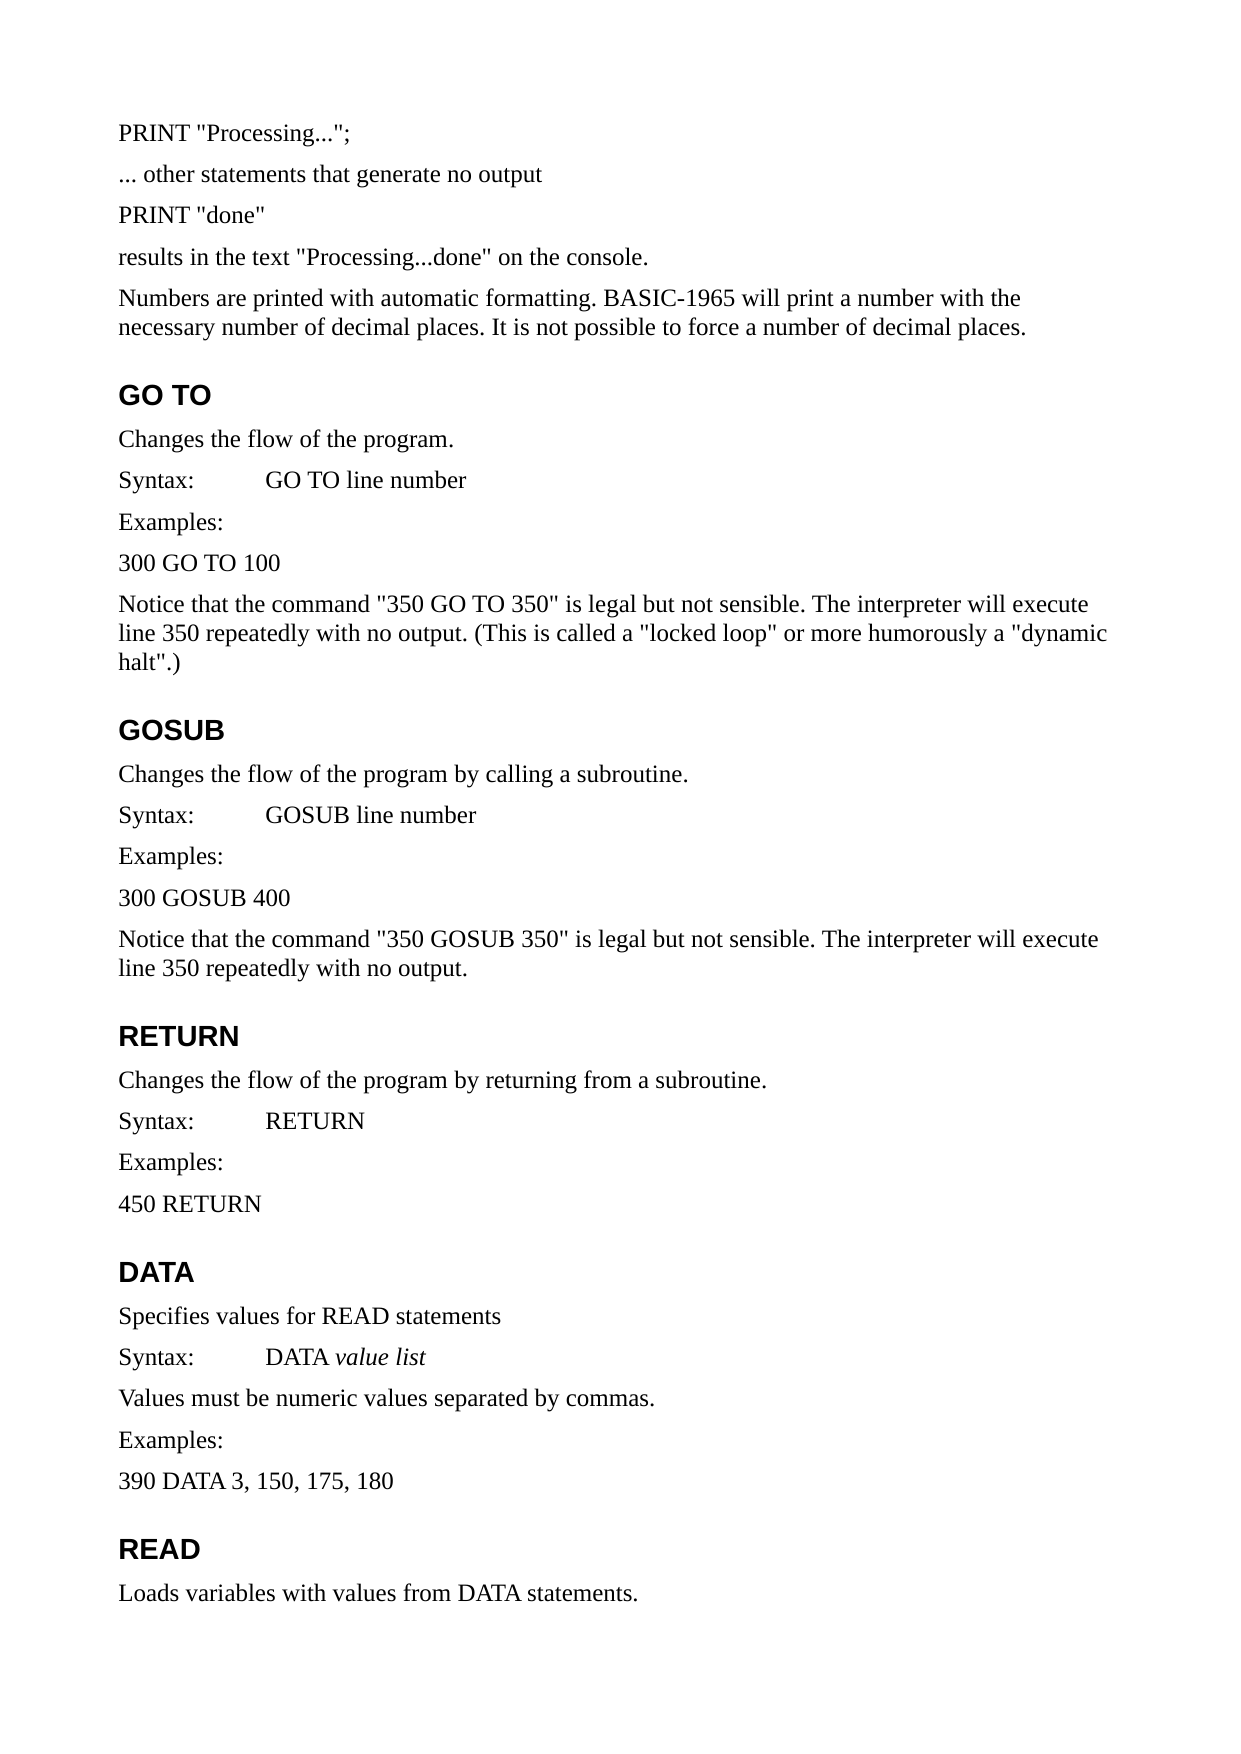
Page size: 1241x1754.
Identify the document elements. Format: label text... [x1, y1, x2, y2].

text Numbers are printed with automatic formatting. BASIC-1965 will print a number with the necessary number of decimal places. It is not possible to force a number of decimal places. [118, 283, 1122, 341]
subtitle DATA [118, 1255, 1122, 1288]
text Loads variables with values from DATA statements. [118, 1578, 1122, 1607]
text PRINT "Processing..."; [118, 118, 1122, 147]
subtitle GOSUB [118, 713, 1122, 746]
text ... other statements that generate no output [118, 159, 1122, 188]
text Changes the flow of the program by calling a subroutine. [118, 759, 1122, 788]
text Values must be numeric values separated by commas. [118, 1383, 1122, 1412]
subtitle READ [118, 1532, 1122, 1566]
text Examples: [118, 1425, 1122, 1453]
subtitle GO TO [118, 378, 1122, 412]
text results in the text "Processing...done" on the console. [118, 242, 1122, 271]
text Syntax: GOSUB line number [118, 800, 1122, 829]
text Specifies values for READ statements [118, 1301, 1122, 1330]
text 300 GO TO 100 [118, 548, 1122, 577]
text Examples: [118, 841, 1122, 870]
text PRINT "done" [118, 201, 1122, 229]
text Examples: [118, 507, 1122, 535]
text Syntax: RETURN [118, 1106, 1122, 1135]
text Changes the flow of the program by returning from a subroutine. [118, 1065, 1122, 1094]
text Examples: [118, 1147, 1122, 1176]
text Notice that the command "350 GO TO 350" is legal but not sensible. The interpreter will execute line 350 repeatedly with no output. (This is called a "locked loop" or more humorously a "dynamic halt".) [118, 589, 1122, 675]
text 390 DATA 3, 150, 175, 180 [118, 1466, 1122, 1495]
text 300 GOSUB 400 [118, 883, 1122, 911]
text Changes the flow of the program. [118, 424, 1122, 453]
text Notice that the command "350 GOSUB 350" is legal but not sensible. The interpreter will execute line 350 repeatedly with no output. [118, 924, 1122, 981]
text Syntax: DATA value list [118, 1342, 1122, 1371]
text 450 RETURN [118, 1189, 1122, 1217]
text Syntax: GO TO line number [118, 465, 1122, 494]
subtitle RETURN [118, 1019, 1122, 1052]
